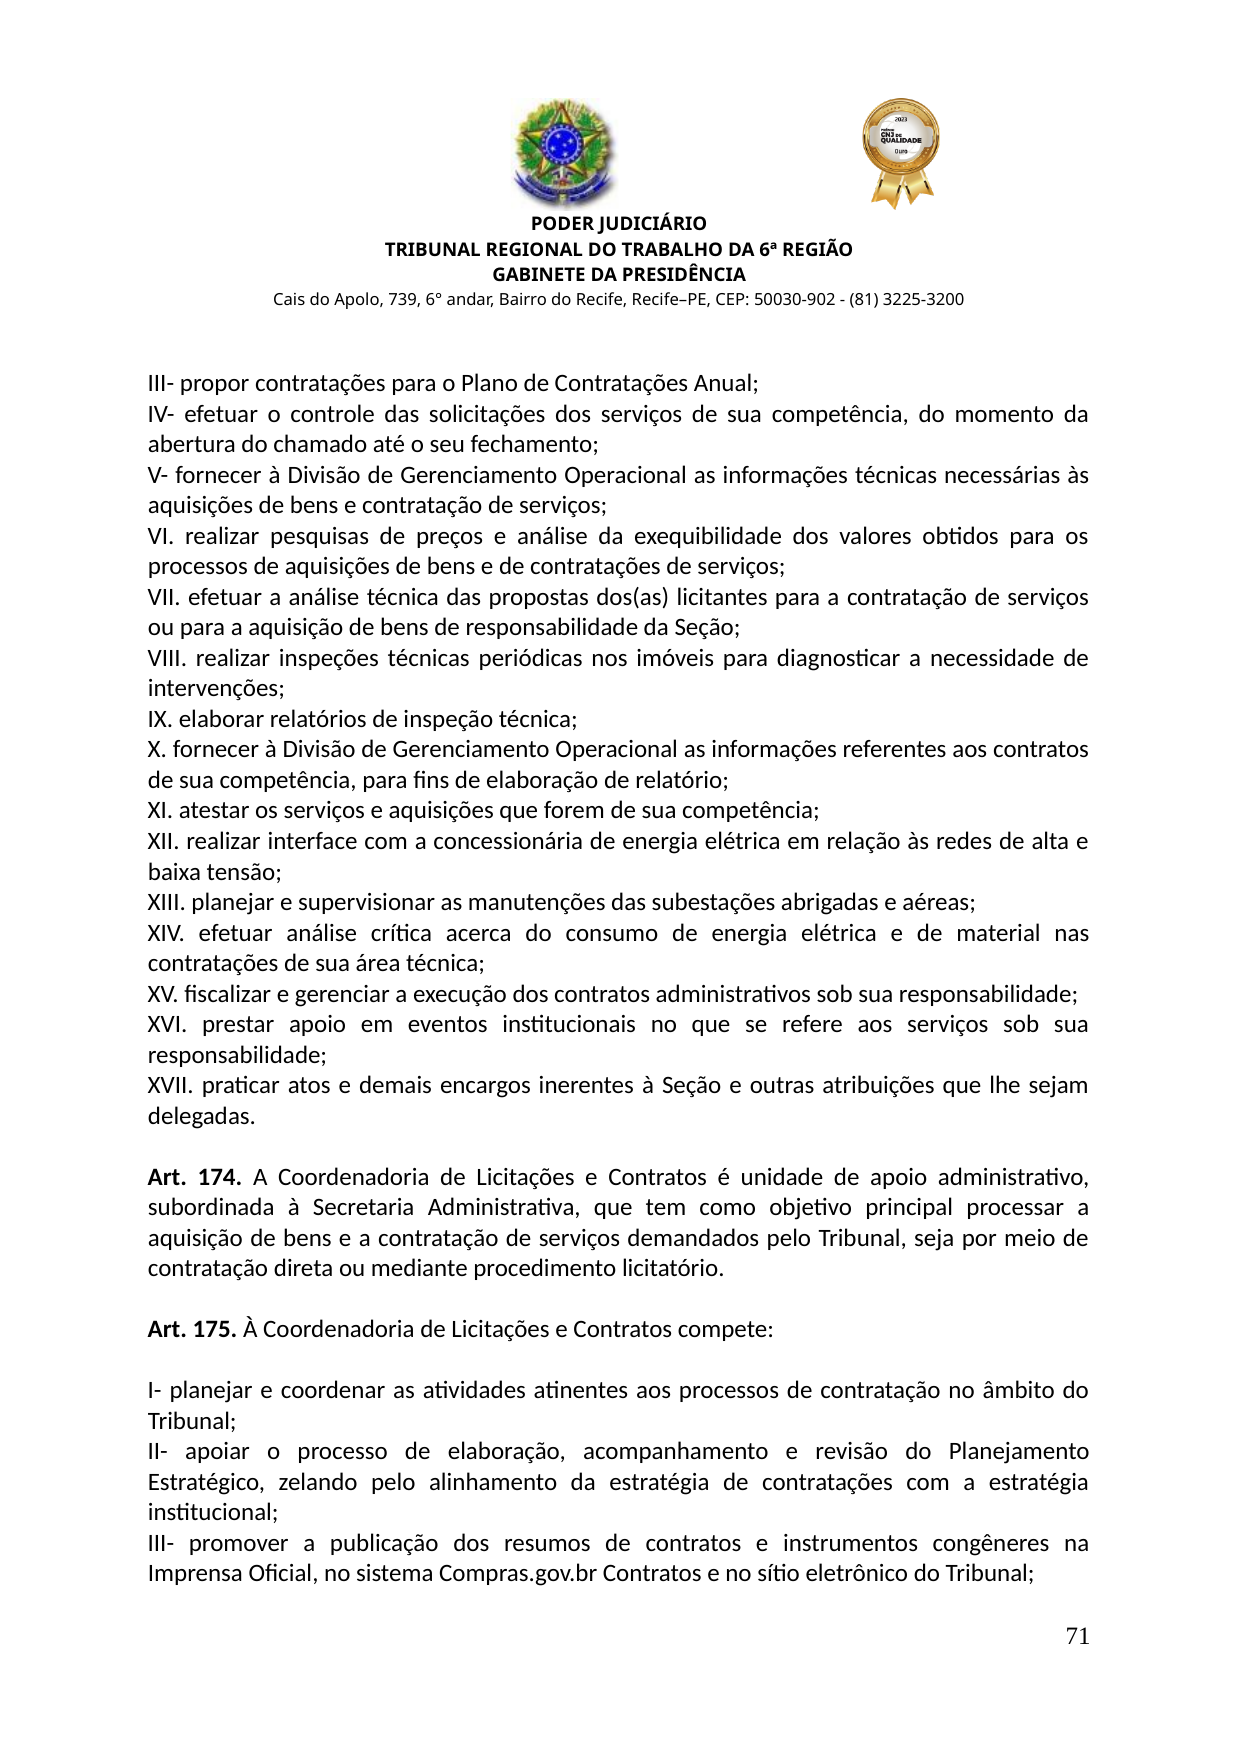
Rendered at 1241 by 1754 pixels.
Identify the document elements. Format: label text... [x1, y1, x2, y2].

text Art. 174. A Coordenadoria de Licitações e Contratos é unidade de apoio administrativo, subordinada à Secretaria Administrativa, que tem como objetivo principal processar a aquisição de bens e a contratação de serviços demandados pelo Tribunal, seja por meio de contratação direta ou mediante procedimento licitatório. [147, 1161, 1090, 1283]
text XIII. planejar e supervisionar as manutenções das subestações abrigadas e aéreas; [147, 886, 1090, 917]
text Art. 175. À Coordenadoria de Licitações e Contratos compete: [147, 1313, 1090, 1344]
text VIII. realizar inspeções técnicas periódicas nos imóveis para diagnosticar a necessidade de intervenções; [147, 642, 1090, 703]
text VII. efetuar a análise técnica das propostas dos(as) licitantes para a contratação de serviços ou para a aquisição de bens de responsabilidade da Seção; [147, 581, 1090, 642]
text IX. elaborar relatórios de inspeção técnica; [147, 703, 1090, 733]
text XVI. prestar apoio em eventos institucionais no que se refere aos serviços sob sua responsabilidade; [147, 1008, 1090, 1069]
text VI. realizar pesquisas de preços e análise da exequibilidade dos valores obtidos para os processos de aquisições de bens e de contratações de serviços; [147, 520, 1090, 581]
text II- apoiar o processo de elaboração, acompanhamento e revisão do Planejamento Estratégico, zelando pelo alinhamento da estratégia de contratações com a estratégia institucional; [147, 1436, 1090, 1527]
text IV- efetuar o controle das solicitações dos serviços de sua competência, do momento da abertura do chamado até o seu fechamento; [147, 398, 1090, 459]
text III- promover a publicação dos resumos de contratos e instrumentos congêneres na Imprensa Oficial, no sistema Compras.gov.br Contratos e no sítio eletrônico do Tribunal; [147, 1527, 1090, 1588]
text XV. fiscalizar e gerenciar a execução dos contratos administrativos sob sua responsabilidade; [147, 978, 1090, 1008]
text XII. realizar interface com a concessionária de energia elétrica em relação às redes de alta e baixa tensão; [147, 825, 1090, 886]
text III- propor contratações para o Plano de Contratações Anual; [147, 367, 1090, 398]
text XVII. praticar atos e demais encargos inerentes à Seção e outras atribuições que lhe sejam delegadas. [147, 1069, 1090, 1130]
text XIV. efetuar análise crítica acerca do consumo de energia elétrica e de material nas contratações de sua área técnica; [147, 917, 1090, 978]
text XI. atestar os serviços e aquisições que forem de sua competência; [147, 794, 1090, 825]
text X. fornecer à Divisão de Gerenciamento Operacional as informações referentes aos contratos de sua competência, para fins de elaboração de relatório; [147, 733, 1090, 794]
text I- planejar e coordenar as atividades atinentes aos processos de contratação no âmbito do Tribunal; [147, 1374, 1090, 1436]
text V- fornecer à Divisão de Gerenciamento Operacional as informações técnicas necessárias às aquisições de bens e contratação de serviços; [147, 459, 1090, 520]
